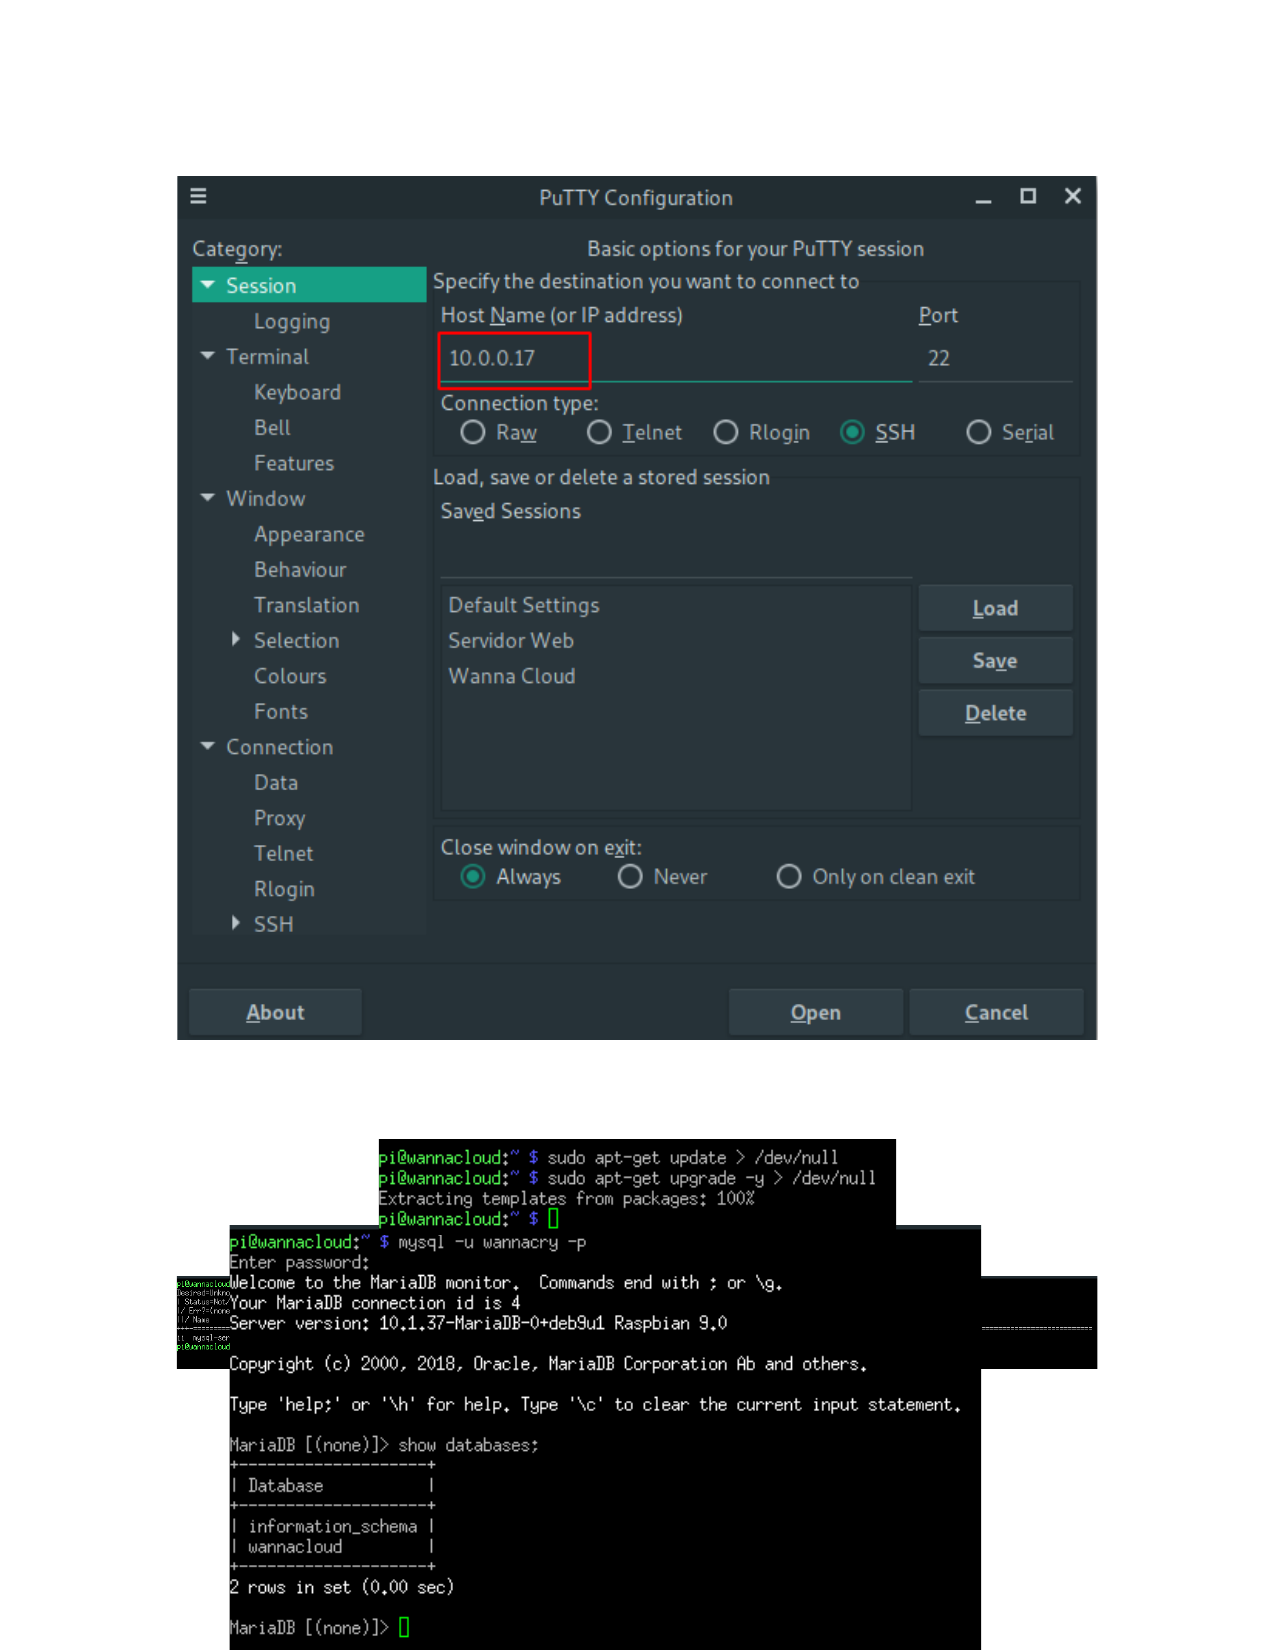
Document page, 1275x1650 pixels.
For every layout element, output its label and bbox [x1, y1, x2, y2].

picture [177, 176, 1098, 1040]
picture [176, 1139, 1098, 1650]
